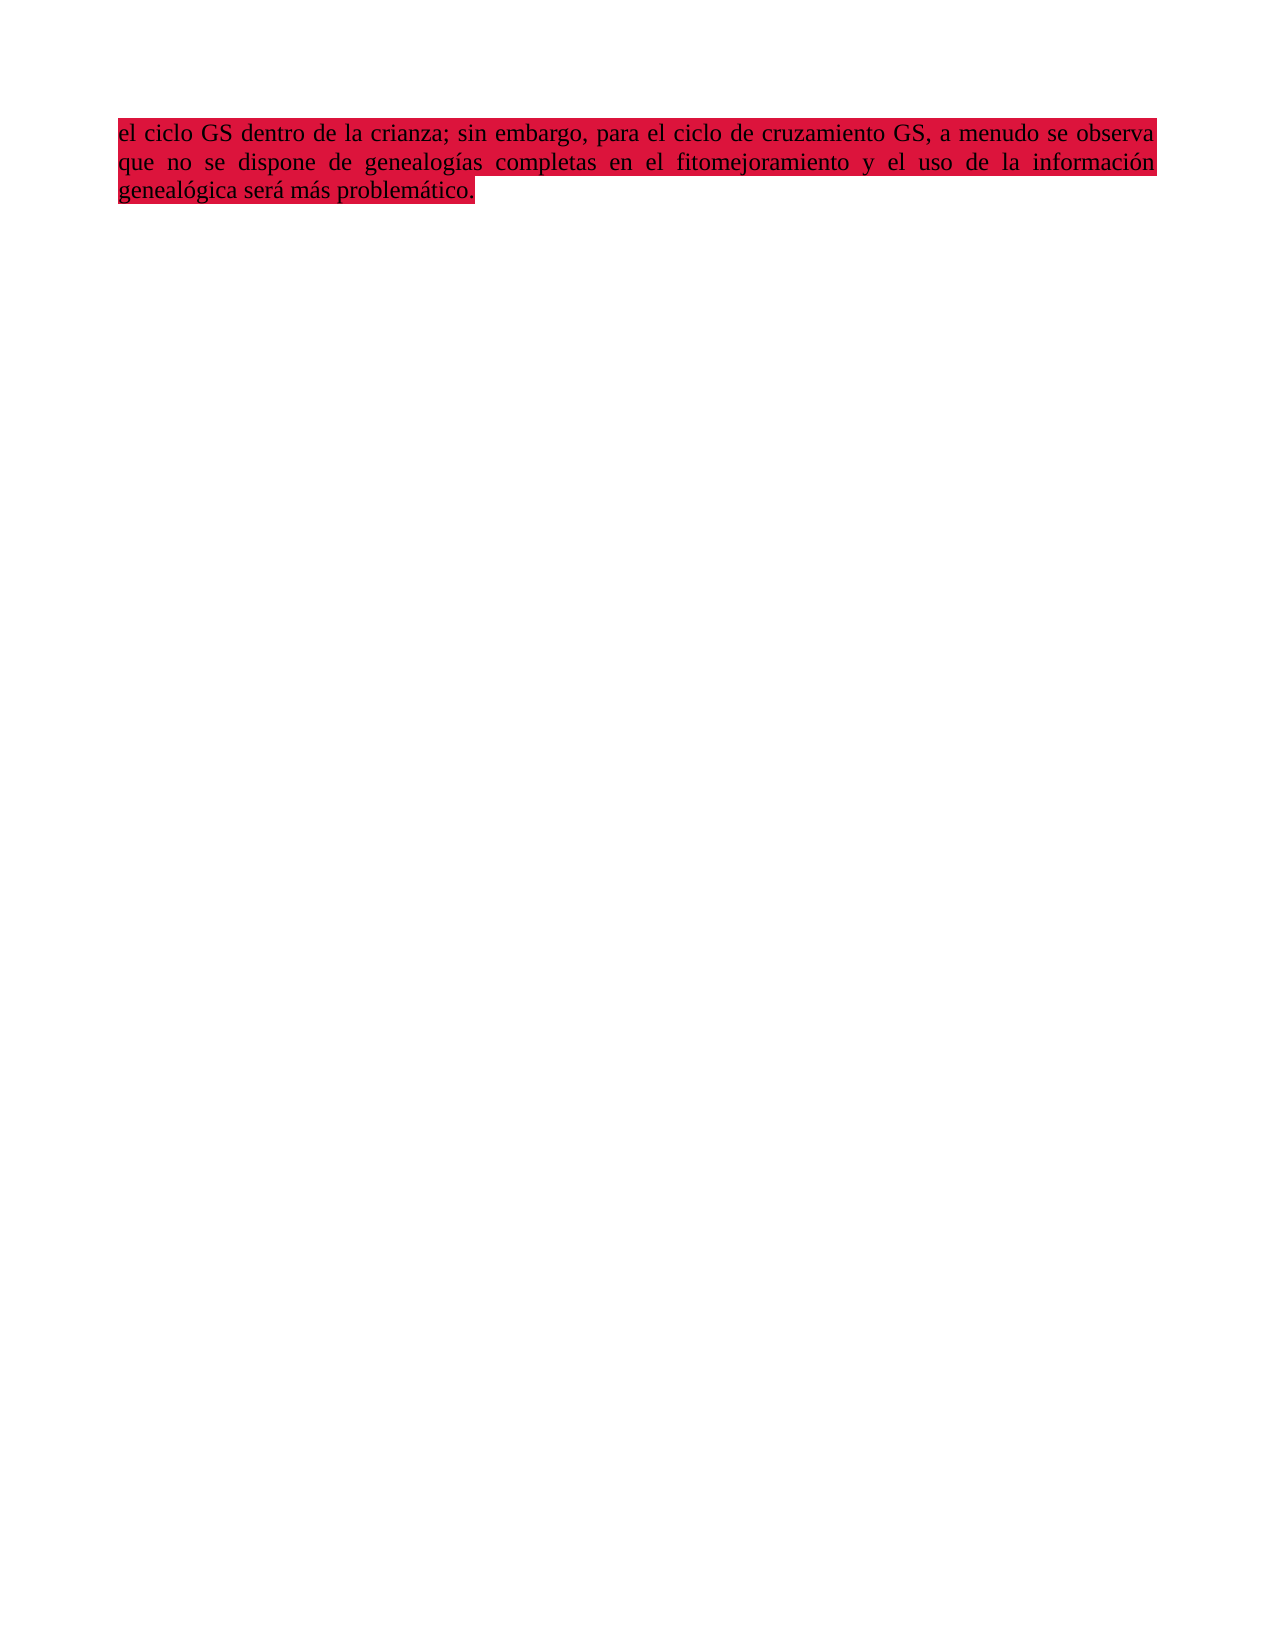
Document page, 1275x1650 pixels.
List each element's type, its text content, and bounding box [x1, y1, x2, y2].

text el ciclo GS dentro de la crianza; sin embargo, para el ciclo de cruzamiento GS, a menudo se observa que no se dispone de genealogías completas en el fitomejoramiento y el uso de la información genealógica será más problemático. [118, 118, 1157, 204]
